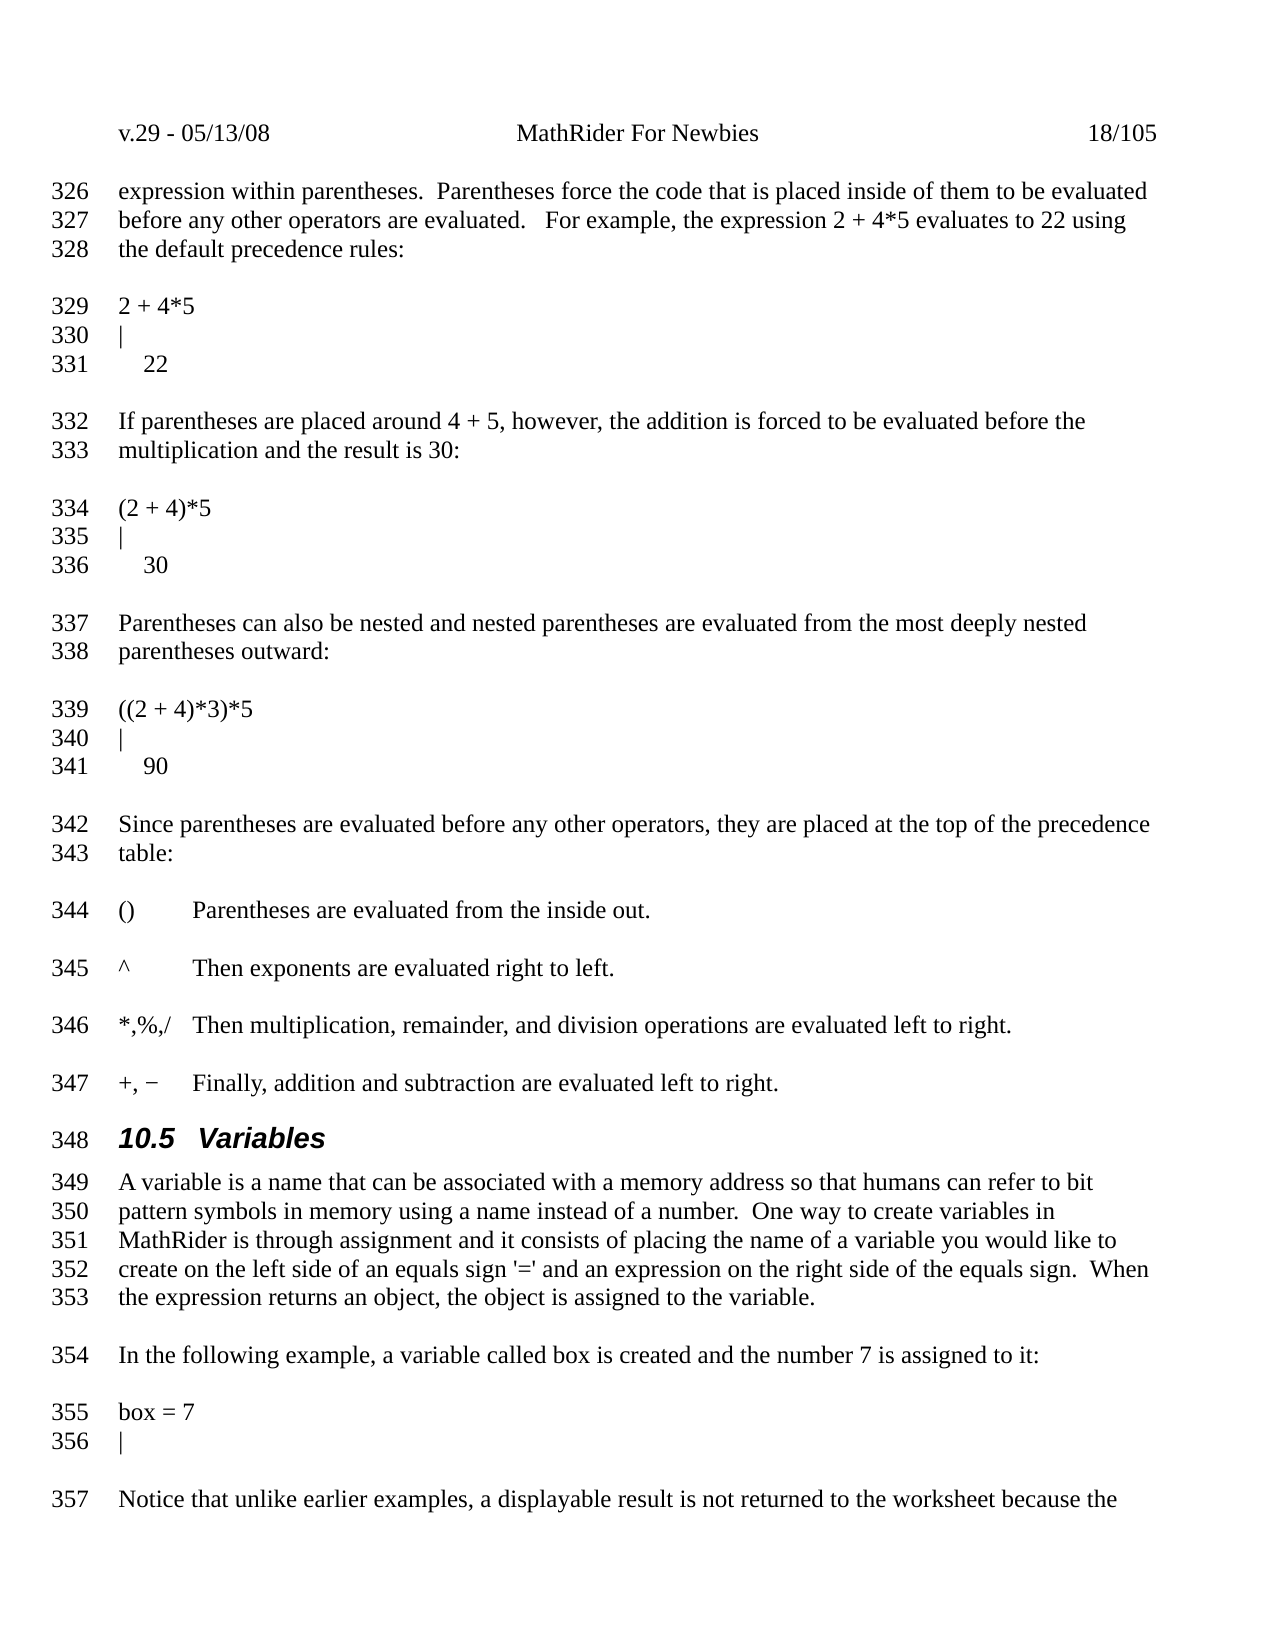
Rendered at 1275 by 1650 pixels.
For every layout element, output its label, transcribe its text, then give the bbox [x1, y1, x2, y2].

text Notice that unlike earlier examples, a displayable result is not returned to the worksheet because the [118, 1484, 1157, 1512]
text expression within parentheses. Parentheses force the code that is placed inside of them to be evaluated before any other operators are evaluated. For example, the expression 2 + 4*5 evaluates to 22 using the default precedence rules: [118, 176, 1157, 263]
text | [118, 1426, 1157, 1455]
text ^ Then exponents are evaluated right to left. [118, 953, 1157, 981]
text If parentheses are placed around 4 + 5, however, the addition is forced to be evaluated before the multiplication and the result is 30: [118, 406, 1157, 464]
text In the following example, a variable called box is created and the number 7 is assigned to it: [118, 1340, 1157, 1369]
text | [118, 723, 1157, 751]
text 2 + 4*5 [118, 291, 1157, 320]
text 90 [118, 751, 1157, 780]
text ((2 + 4)*3)*5 [118, 694, 1157, 723]
text Parentheses can also be nested and nested parentheses are evaluated from the most deeply nested parentheses outward: [118, 608, 1157, 665]
text *,%,/ Then multiplication, remainder, and division operations are evaluated left to right. [118, 1010, 1157, 1039]
text box = 7 [118, 1397, 1157, 1426]
text | [118, 320, 1157, 349]
text 30 [118, 550, 1157, 579]
text A variable is a name that can be associated with a memory address so that humans can refer to bit pattern symbols in memory using a name instead of a number. One way to create variables in MathRider is through assignment and it consists of placing the name of a variable you would like to create on the left side of an equals sign '=' and an expression on the right side of the equals sign. When the expression returns an object, the object is assigned to the variable. [118, 1167, 1157, 1311]
text () Parentheses are evaluated from the inside out. [118, 895, 1157, 924]
text +, − Finally, addition and subtraction are evaluated left to right. [118, 1068, 1157, 1096]
subtitle Variables [118, 1121, 1157, 1155]
text (2 + 4)*5 [118, 493, 1157, 521]
text | [118, 521, 1157, 550]
text Since parentheses are evaluated before any other operators, they are placed at the top of the precedence table: [118, 809, 1157, 866]
text 22 [118, 349, 1157, 378]
